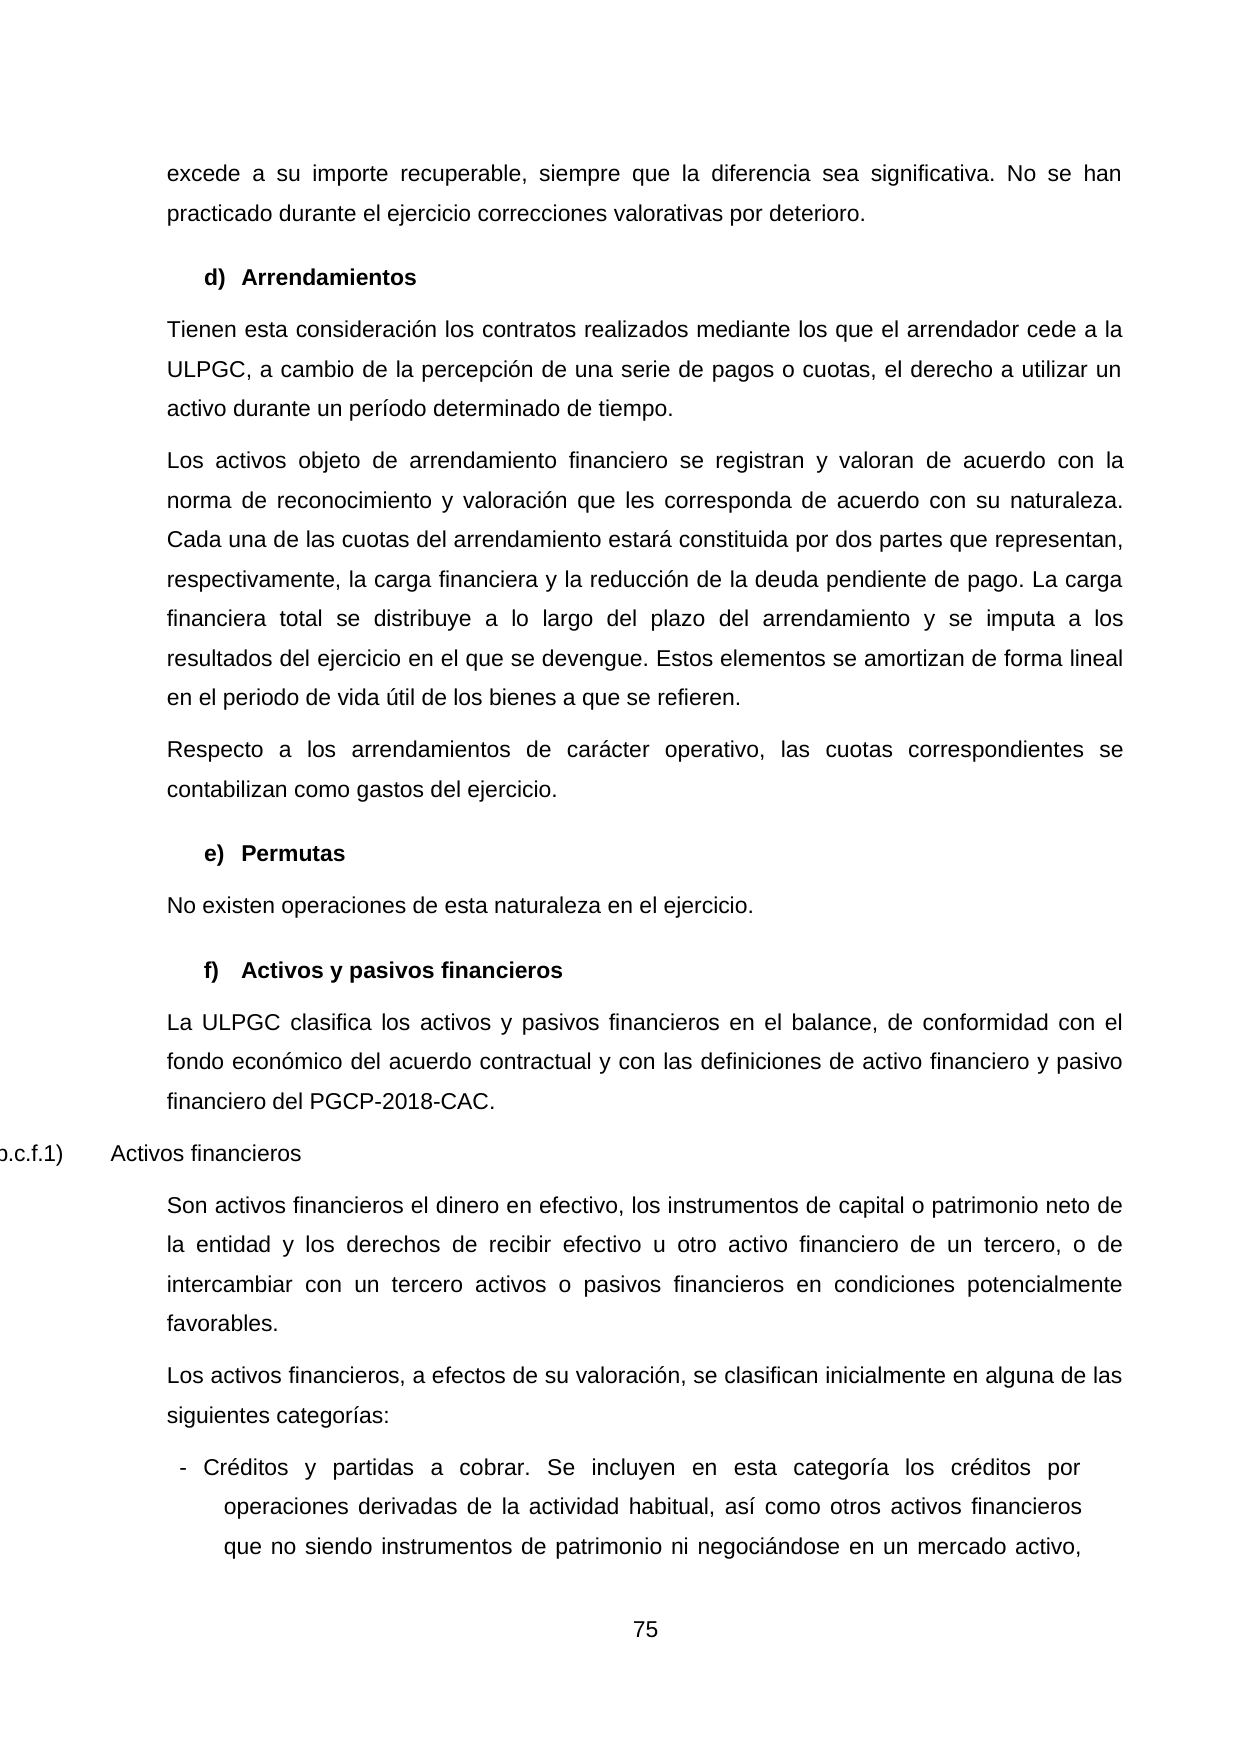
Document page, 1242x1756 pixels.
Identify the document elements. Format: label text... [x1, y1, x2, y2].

text Los activos objeto de arrendamiento financiero se registran y valoran de acuerdo con la norma de reconocimiento y valoración que les corresponda de acuerdo con su naturaleza. Cada una de las cuotas del arrendamiento estará constituida por dos partes que representan, respectivamente, la carga financiera y la reducción de la deuda pendiente de pago. La carga financiera total se distribuye a lo largo del plazo del arrendamiento y se imputa a los resultados del ejercicio en el que se devengue. Estos elementos se amortizan de forma lineal en el periodo de vida útil de los bienes a que se refieren. [167, 447, 1124, 710]
list Permutas [204, 840, 1189, 866]
text La ULPGC clasifica los activos y pasivos financieros en el balance, de conformidad con el fondo económico del acuerdo contractual y con las definiciones de activo financiero y pasivo financiero del PGCP-2018-CAC. [167, 1009, 1123, 1114]
text Tienen esta consideración los contratos realizados mediante los que el arrendador cede a la ULPGC, a cambio de la percepción de una serie de pagos o cuotas, el derecho a utilizar un activo durante un período determinado de tiempo. [167, 316, 1123, 422]
text - Créditos y partidas a cobrar. Se incluyen en esta categoría los créditos por operaciones derivadas de la actividad habitual, así como otros activos financieros que no siendo instrumentos de patrimonio ni negociándose en un mercado activo, [179, 1454, 1082, 1559]
text excede a su importe recuperable, siempre que la diferencia sea significativa. No se han practicado durante el ejercicio correcciones valorativas por deterioro. [167, 160, 1123, 226]
text Respecto a los arrendamientos de carácter operativo, las cuotas correspondientes se contabilizan como gastos del ejercicio. [167, 736, 1124, 802]
text Son activos financieros el dinero en efectivo, los instrumentos de capital o patrimonio neto de la entidad y los derechos de recibir efectivo u otro activo financiero de un tercero, o de intercambiar con un tercero activos o pasivos financieros en condiciones potencialmente favorables. [167, 1192, 1124, 1337]
list Activos y pasivos financieros [204, 957, 1189, 983]
list Arrendamientos [204, 264, 1189, 291]
list Activos financieros [0, 1140, 1189, 1166]
text No existen operaciones de esta naturaleza en el ejercicio. [167, 892, 1189, 918]
text Los activos financieros, a efectos de su valoración, se clasifican inicialmente en alguna de las siguientes categorías: [167, 1362, 1123, 1428]
